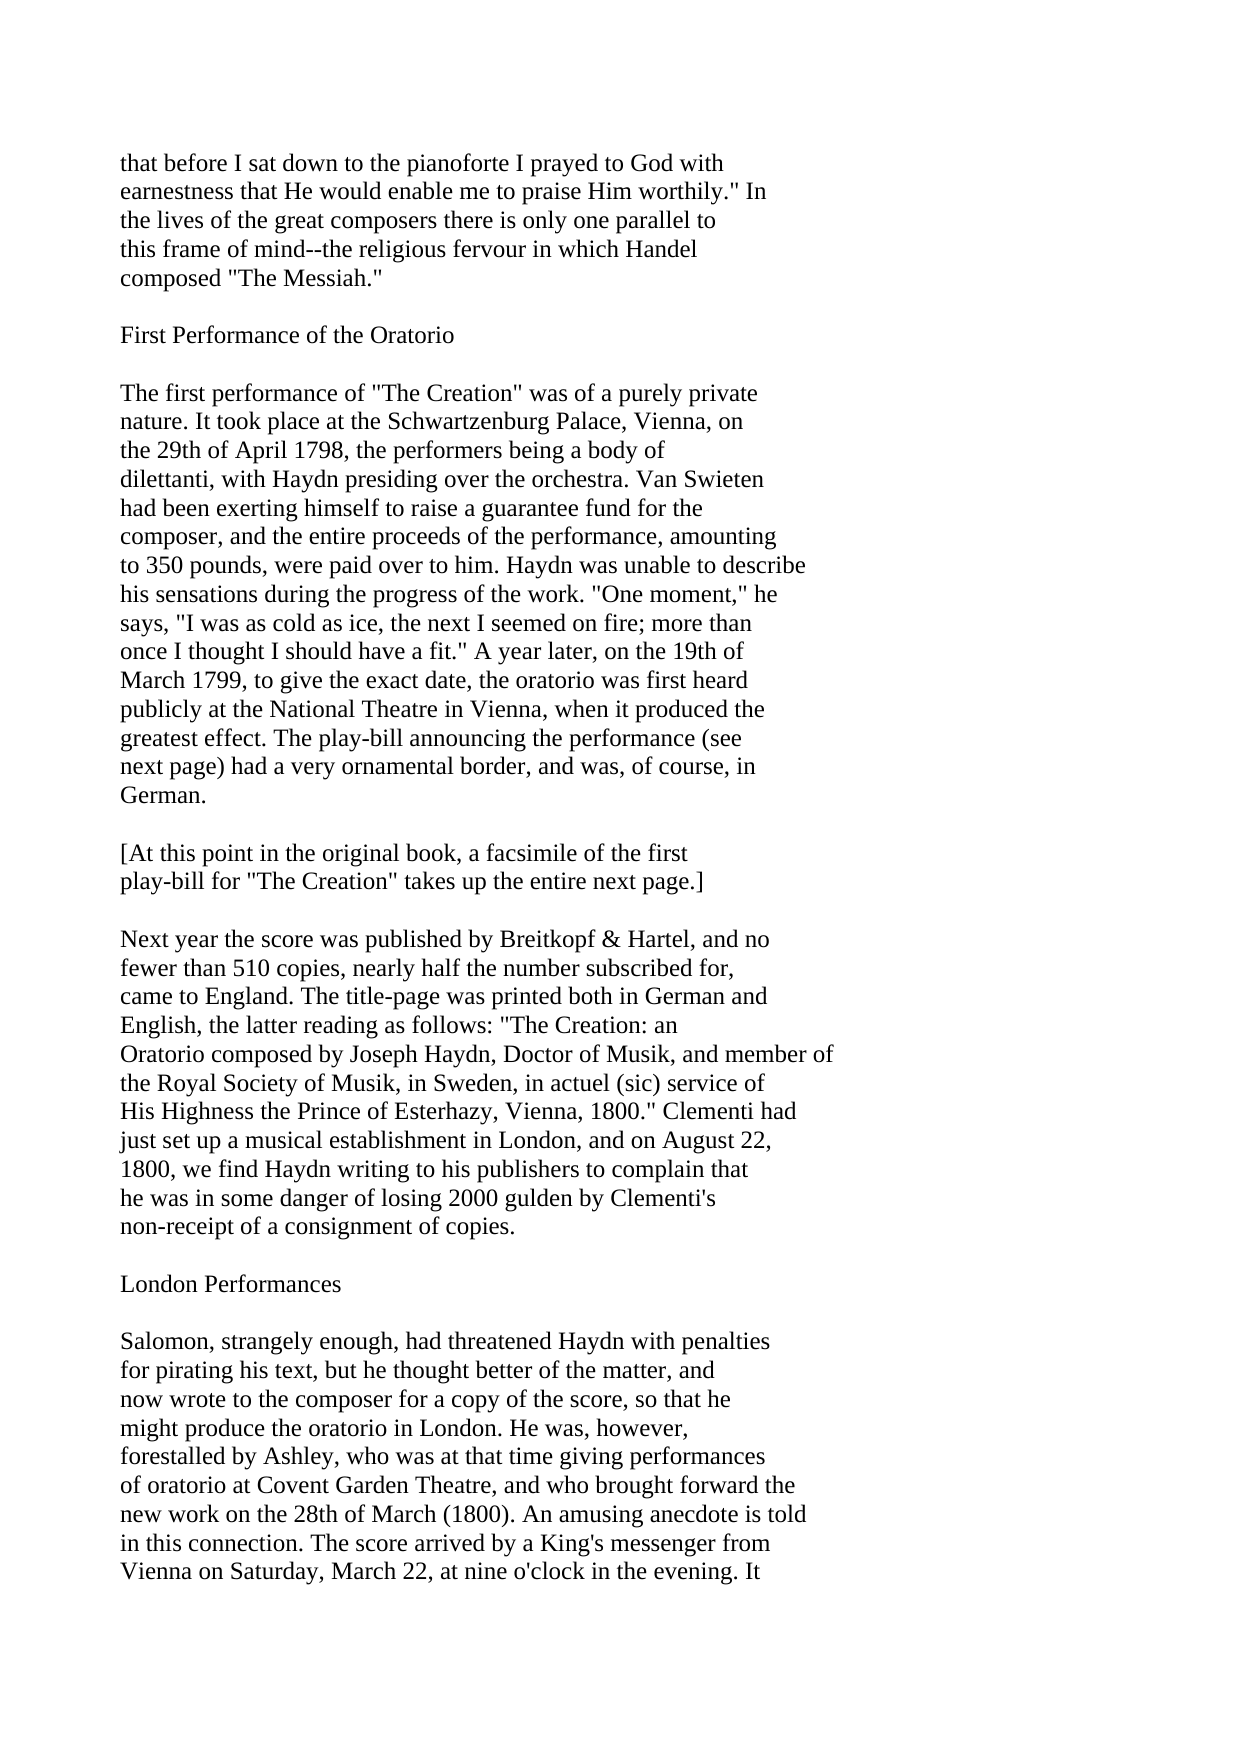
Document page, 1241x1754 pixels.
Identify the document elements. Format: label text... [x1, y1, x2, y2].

text he was in some danger of losing 2000 gulden by Clementi's [120, 1183, 1120, 1211]
text German. [120, 780, 1120, 809]
text The first performance of "The Creation" was of a purely private [120, 378, 1120, 406]
text once I thought I should have a fit." A year later, on the 19th of [120, 636, 1120, 665]
text to 350 pounds, were paid over to him. Haydn was unable to describe [120, 550, 1120, 579]
text the 29th of April 1798, the performers being a body of [120, 435, 1120, 464]
text composed "The Messiah." [120, 263, 1120, 291]
text greatest effect. The play-bill announcing the performance (see [120, 723, 1120, 751]
text says, "I was as cold as ice, the next I seemed on fire; more than [120, 608, 1120, 636]
text [At this point in the original book, a facsimile of the first [120, 838, 1120, 866]
text forestalled by Ashley, who was at that time giving performances [120, 1441, 1120, 1470]
text the lives of the great composers there is only one parallel to [120, 205, 1120, 234]
text just set up a musical establishment in London, and on August 22, [120, 1125, 1120, 1154]
text the Royal Society of Musik, in Sweden, in actuel (sic) service of [120, 1068, 1120, 1096]
text His Highness the Prince of Esterhazy, Vienna, 1800." Clementi had [120, 1096, 1120, 1125]
text now wrote to the composer for a copy of the score, so that he [120, 1384, 1120, 1413]
text of oratorio at Covent Garden Theatre, and who brought forward the [120, 1470, 1120, 1499]
text Salomon, strangely enough, had threatened Haydn with penalties [120, 1326, 1120, 1355]
text London Performances [120, 1269, 1120, 1298]
text Next year the score was published by Breitkopf & Hartel, and no [120, 924, 1120, 953]
text non-receipt of a consignment of copies. [120, 1211, 1120, 1240]
text in this connection. The score arrived by a King's messenger from [120, 1528, 1120, 1556]
text 1800, we find Haydn writing to his publishers to complain that [120, 1154, 1120, 1183]
text Oratorio composed by Joseph Haydn, Doctor of Musik, and member of [120, 1039, 1120, 1068]
text publicly at the National Theatre in Vienna, when it produced the [120, 694, 1120, 723]
text nature. It took place at the Schwartzenburg Palace, Vienna, on [120, 406, 1120, 435]
text earnestness that He would enable me to praise Him worthily." In [120, 176, 1120, 205]
text had been exerting himself to raise a guarantee fund for the [120, 493, 1120, 521]
text dilettanti, with Haydn presiding over the orchestra. Van Swieten [120, 464, 1120, 493]
text next page) had a very ornamental border, and was, of course, in [120, 751, 1120, 780]
text play-bill for "The Creation" takes up the entire next page.] [120, 866, 1120, 895]
text fewer than 510 copies, nearly half the number subscribed for, [120, 953, 1120, 981]
text Vienna on Saturday, March 22, at nine o'clock in the evening. It [120, 1556, 1120, 1585]
text March 1799, to give the exact date, the oratorio was first heard [120, 665, 1120, 694]
text First Performance of the Oratorio [120, 320, 1120, 349]
text might produce the oratorio in London. He was, however, [120, 1413, 1120, 1441]
text that before I sat down to the pianoforte I prayed to God with [120, 148, 1120, 176]
text his sensations during the progress of the work. "One moment," he [120, 579, 1120, 608]
text composer, and the entire proceeds of the performance, amounting [120, 521, 1120, 550]
text this frame of mind--the religious fervour in which Handel [120, 234, 1120, 263]
text English, the latter reading as follows: "The Creation: an [120, 1010, 1120, 1039]
text came to England. The title-page was printed both in German and [120, 981, 1120, 1010]
text new work on the 28th of March (1800). An amusing anecdote is told [120, 1499, 1120, 1528]
text for pirating his text, but he thought better of the matter, and [120, 1355, 1120, 1384]
